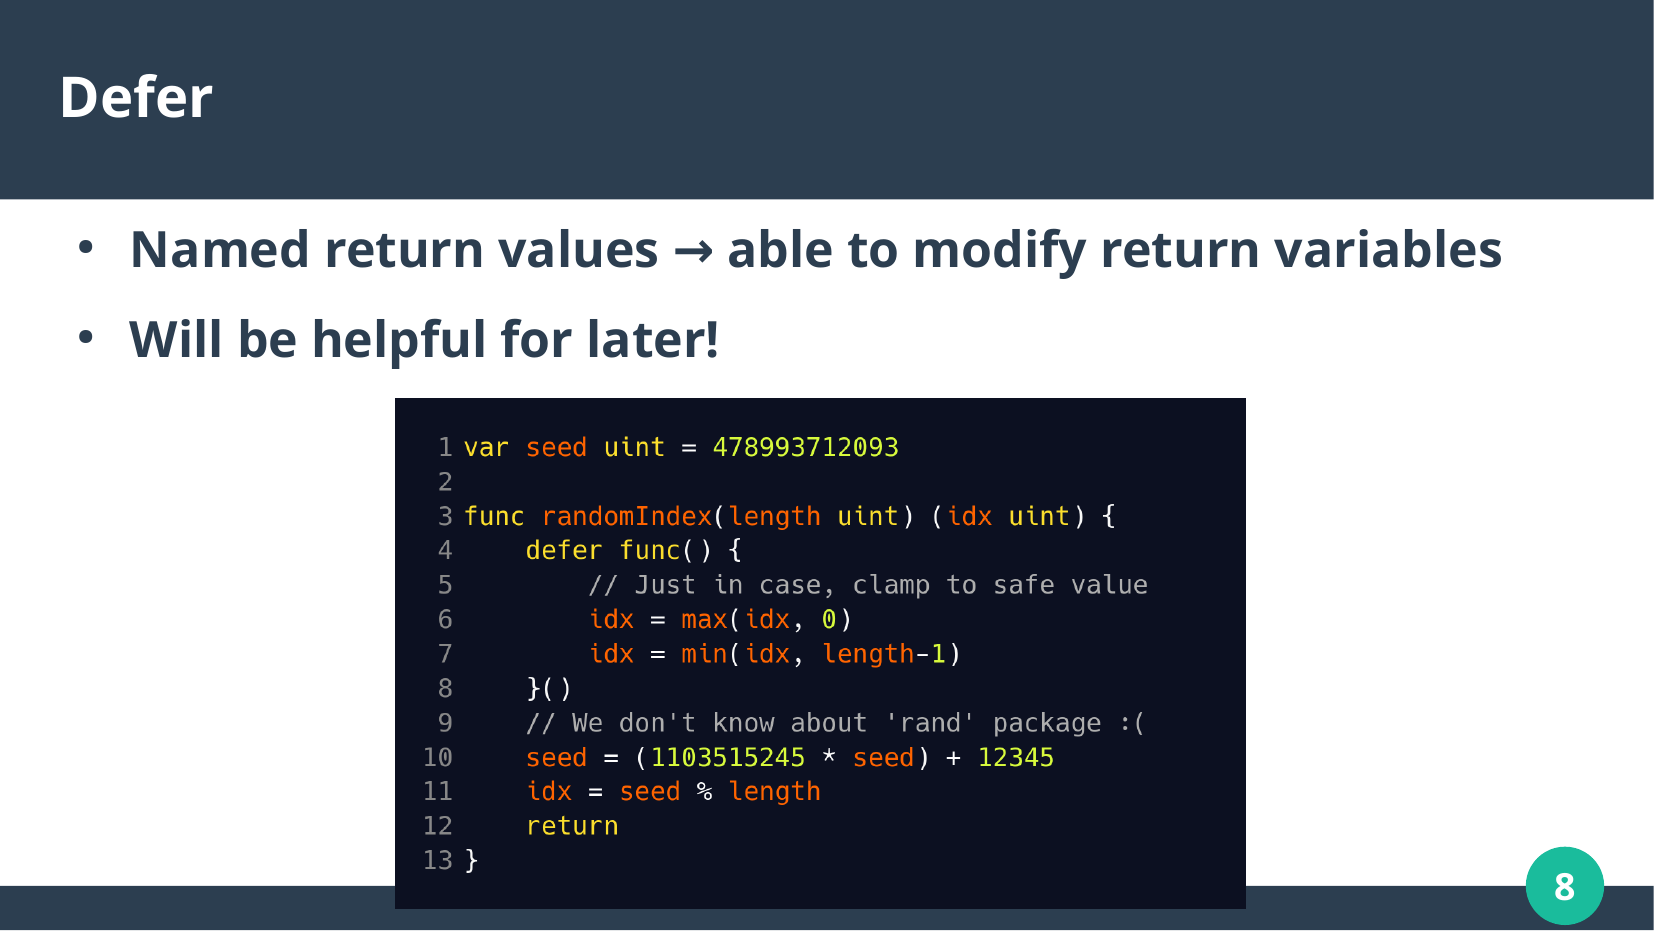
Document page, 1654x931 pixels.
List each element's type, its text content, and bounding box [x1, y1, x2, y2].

list Named return values → able to modify return variables Will be helpful for later! [59, 214, 1595, 421]
picture [395, 398, 1246, 909]
title Defer [59, 37, 1595, 155]
